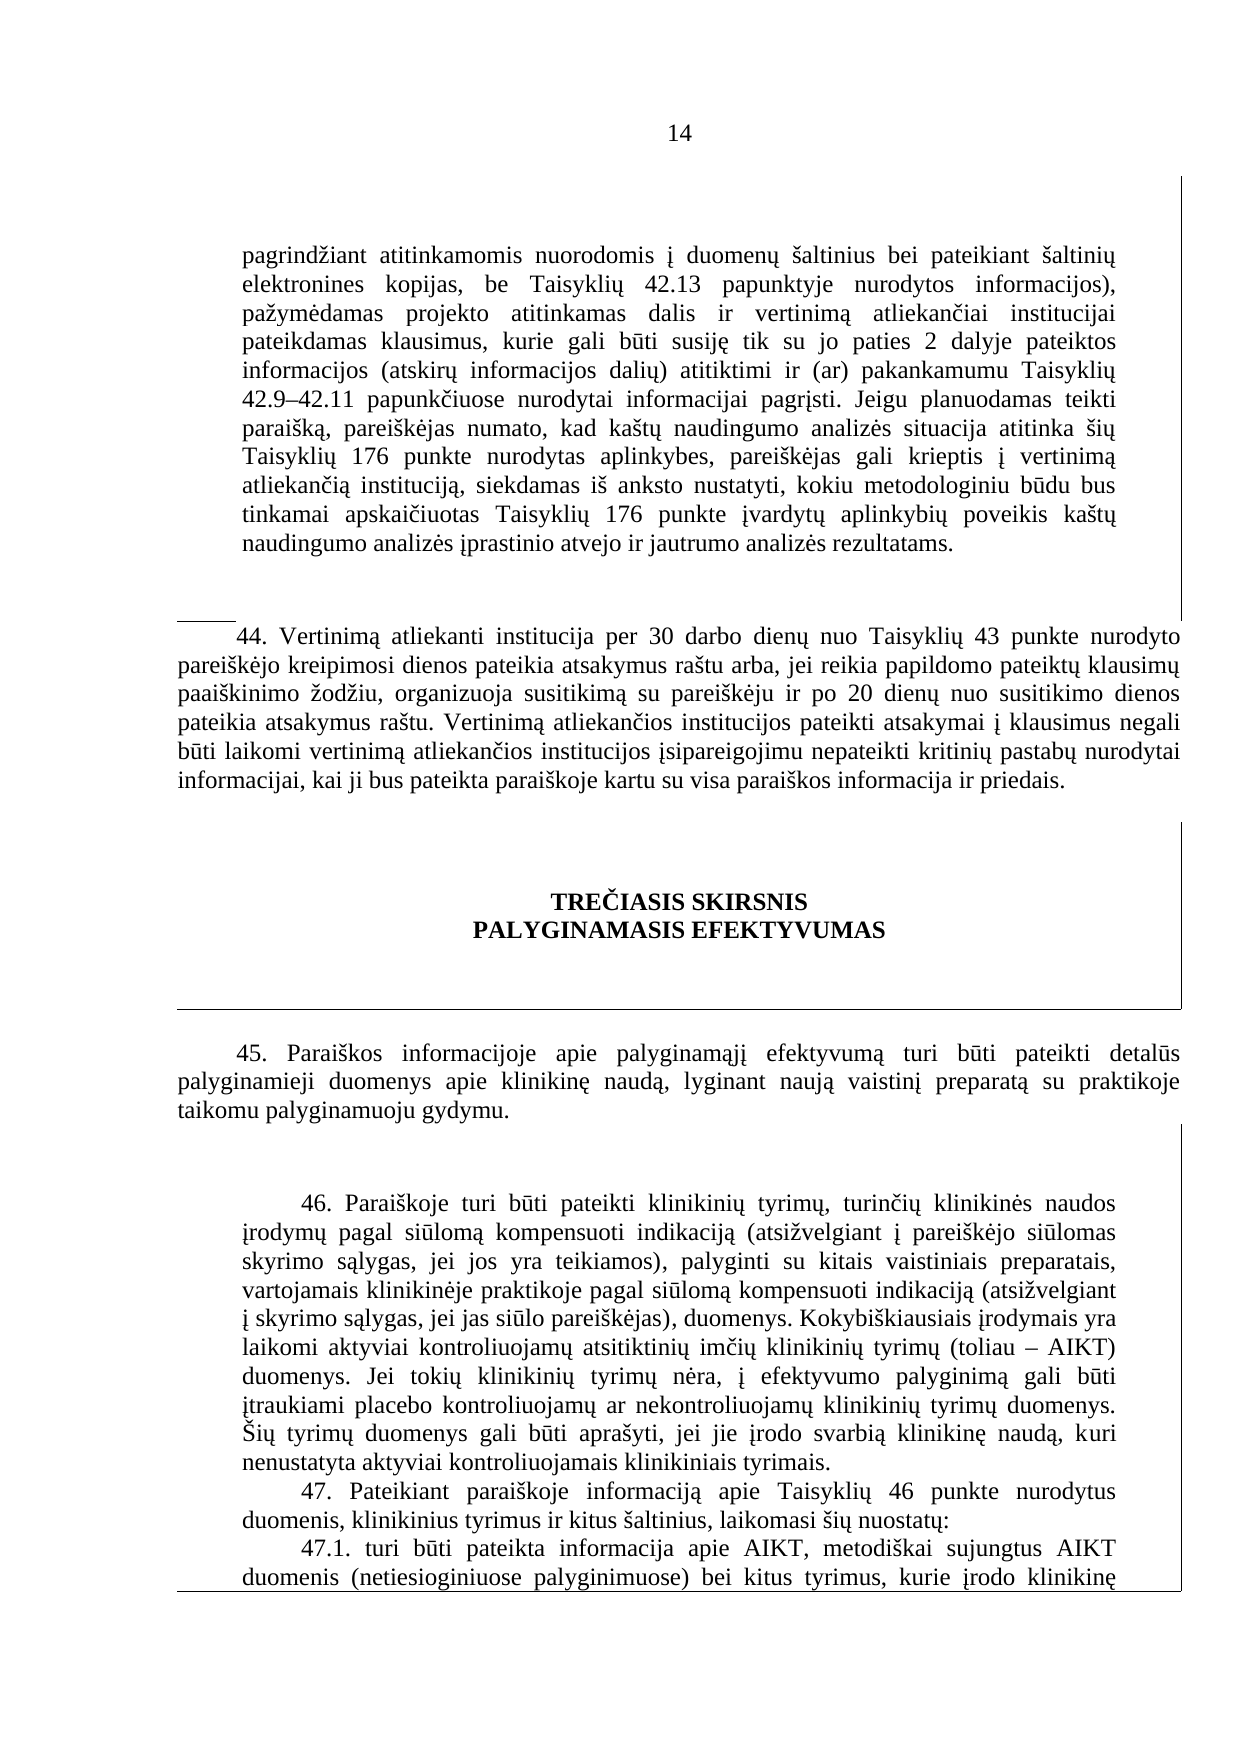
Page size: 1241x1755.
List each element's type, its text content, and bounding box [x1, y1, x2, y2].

text 47.1. turi būti pateikta informacija apie AIKT, metodiškai sujungtus AIKT duomenis (netiesioginiuose palyginimuose) bei kitus tyrimus, kurie įrodo klinikinę [177, 1533, 1181, 1591]
text 44. Vertinimą atliekanti institucija per 30 darbo dienų nuo Taisyklių 43 punkte nurodyto pareiškėjo kreipimosi dienos pateikia atsakymus raštu arba, jei reikia papildomo pateiktų klausimų paaiškinimo žodžiu, organizuoja susitikimą su pareiškėju ir po 20 dienų nuo susitikimo dienos pateikia atsakymus raštu. Vertinimą atliekančios institucijos pateikti atsakymai į klausimus negali būti laikomi vertinimą atliekančios institucijos įsipareigojimu nepateikti kritinių pastabų nurodytai informacijai, kai ji bus pateikta paraiškoje kartu su visa paraiškos informacija ir priedais. [177, 621, 1181, 793]
text 45. Paraiškos informacijoje apie palyginamąjį efektyvumą turi būti pateikti detalūs palyginamieji duomenys apie klinikinę naudą, lyginant naują vaistinį preparatą su praktikoje taikomu palyginamuoju gydymu. [177, 1038, 1181, 1124]
text pagrindžiant atitinkamomis nuorodomis į duomenų šaltinius bei pateikiant šaltinių elektronines kopijas, be Taisyklių 42.13 papunktyje nurodytos informacijos), pažymėdamas projekto atitinkamas dalis ir vertinimą atliekančiai institucijai pateikdamas klausimus, kurie gali būti susiję tik su jo paties 2 dalyje pateiktos informacijos (atskirų informacijos dalių) atitiktimi ir (ar) pakankamumu Taisyklių 42.9–42.11 papunkčiuose nurodytai informacijai pagrįsti. Jeigu planuodamas teikti paraišką, pareiškėjas numato, kad kaštų naudingumo analizės situacija atitinka šių Taisyklių 176 punkte nurodytas aplinkybes, pareiškėjas gali krieptis į vertinimą atliekančią instituciją, siekdamas iš anksto nustatyti, kokiu metodologiniu būdu bus tinkamai apskaičiuotas Taisyklių 176 punkte įvardytų aplinkybių poveikis kaštų naudingumo analizės įprastinio atvejo ir jautrumo analizės rezultatams. [177, 176, 1181, 621]
text 46. Paraiškoje turi būti pateikti klinikinių tyrimų, turinčių klinikinės naudos įrodymų pagal siūlomą kompensuoti indikaciją (atsižvelgiant į pareiškėjo siūlomas skyrimo sąlygas, jei jos yra teikiamos), palyginti su kitais vaistiniais preparatais, vartojamais klinikinėje praktikoje pagal siūlomą kompensuoti indikaciją (atsižvelgiant į skyrimo sąlygas, jei jas siūlo pareiškėjas), duomenys. Kokybiškiausiais įrodymais yra laikomi aktyviai kontroliuojamų atsitiktinių imčių klinikinių tyrimų (toliau – AIKT) duomenys. Jei tokių klinikinių tyrimų nėra, į efektyvumo palyginimą gali būti įtraukiami placebo kontroliuojamų ar nekontroliuojamų klinikinių tyrimų duomenys. Šių tyrimų duomenys gali būti aprašyti, jei jie įrodo svarbią klinikinę naudą, kuri nenustatyta aktyviai kontroliuojamais klinikiniais tyrimais. [177, 1124, 1181, 1476]
text PALYGINAMASIS EFEKTYVUMAS [177, 916, 1181, 1009]
text TREČIASIS SKIRSNIS [177, 822, 1181, 916]
text 47. Pateikiant paraiškoje informaciją apie Taisyklių 46 punkte nurodytus duomenis, klinikinius tyrimus ir kitus šaltinius, laikomasi šių nuostatų: [177, 1476, 1181, 1533]
